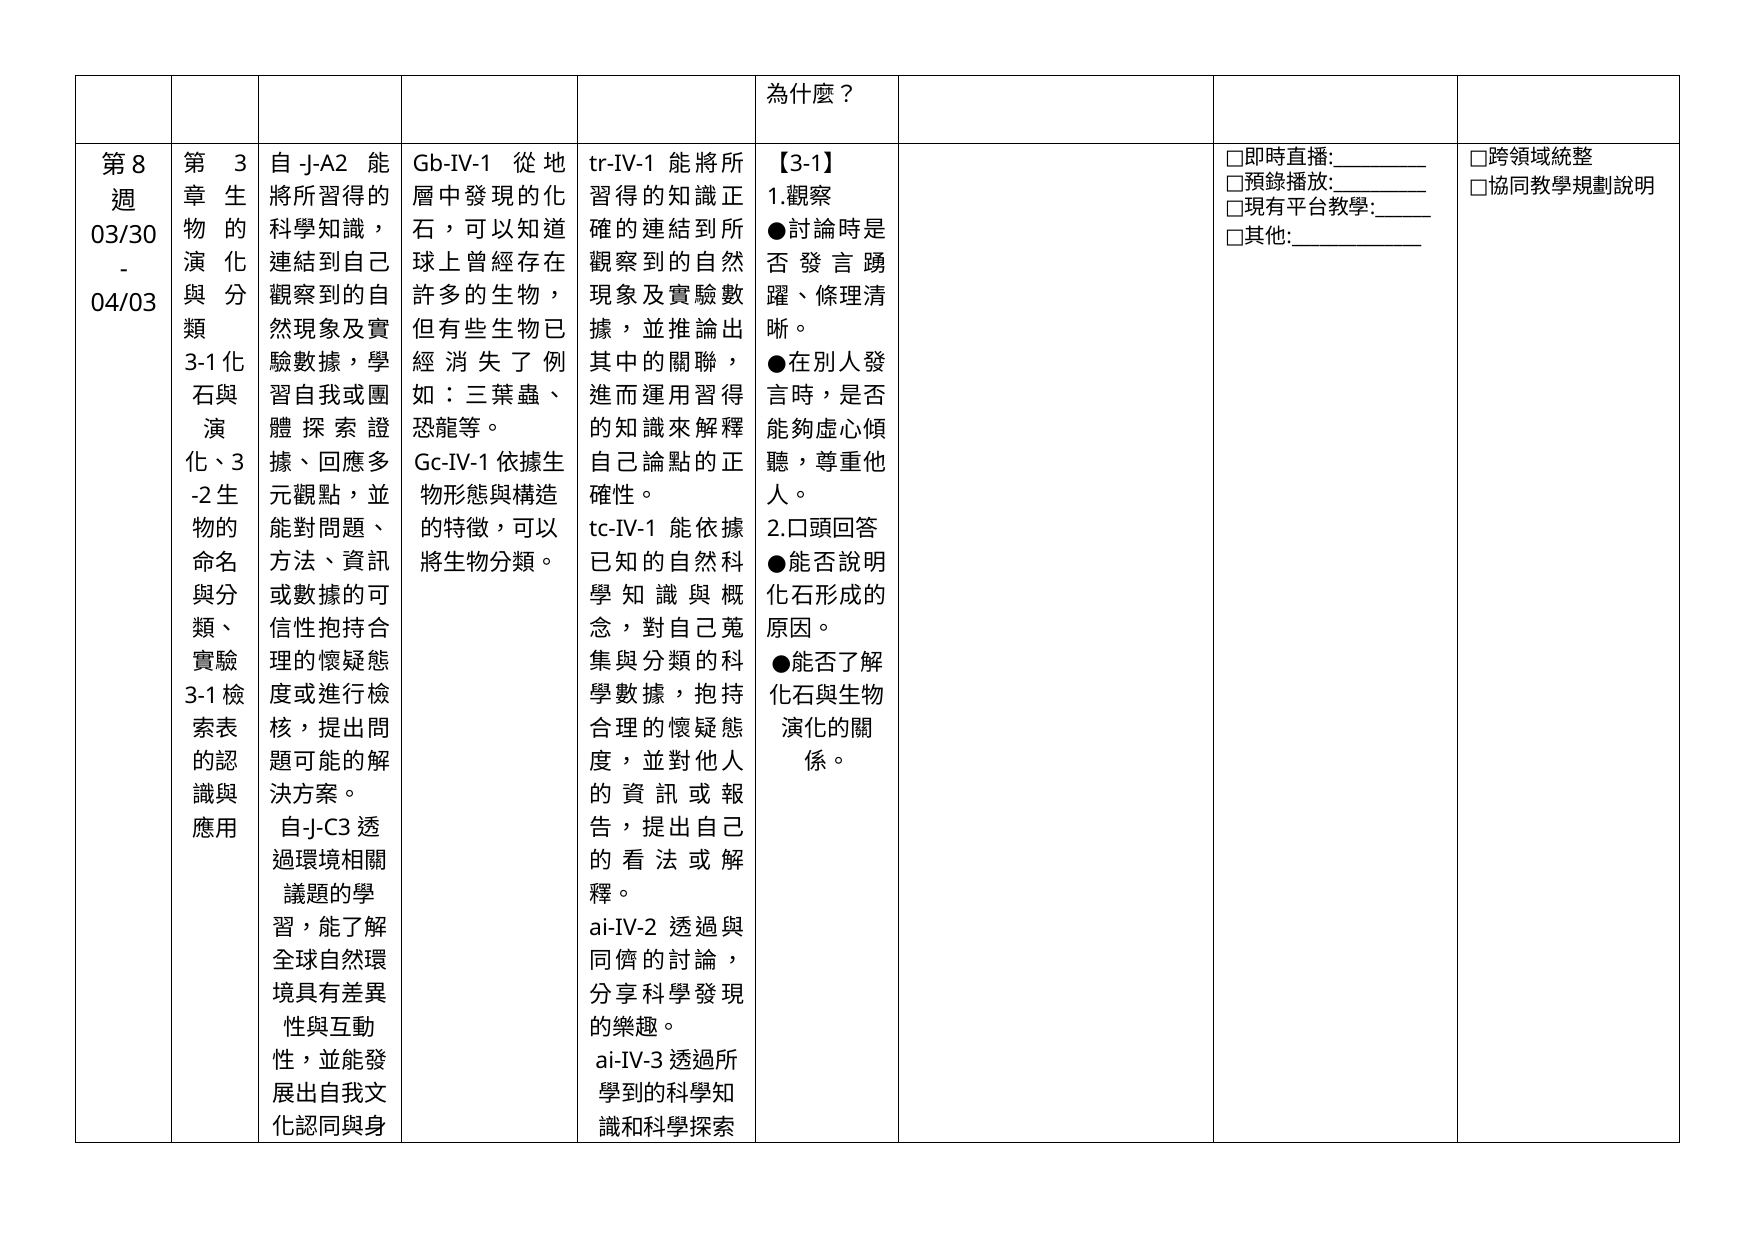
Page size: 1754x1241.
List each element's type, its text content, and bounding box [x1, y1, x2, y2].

table_cell [1214, 76, 1457, 143]
table_cell Gb-IV-1 從地層中發現的化石，可以知道球上曾經存在許多的生物，但有些生物已經消失了例如：三葉蟲、恐龍等。 Gc-IV-1 依據生物形態與構造的特徵，可以將生物分類。 [402, 144, 577, 1142]
table_cell □跨領域統整 □協同教學規劃說明 [1458, 144, 1679, 1142]
table_cell [76, 76, 171, 143]
table_cell tr-IV-1 能將所習得的知識正確的連結到所觀察到的自然現象及實驗數據，並推論出其中的關聯，進而運用習得的知識來解釋自己論點的正確性。 tc-IV-1 能依據已知的自然科學知識與概念，對自己蒐集與分類的科學數據，抱持合理的懷疑態度，並對他人的資訊或報告，提出自己的看法或解釋。 ai-IV-2 透過與同儕的討論，分享科學發現的樂趣。 ai-IV-3 透過所學到的科學知識和科學探索 [578, 144, 755, 1142]
table_cell 【3-1】 1.觀察 ●討論時是否發言踴躍、條理清晰。 ●在別人發言時，是否能夠虛心傾聽，尊重他人。 2.口頭回答 ●能否說明化石形成的原因。 ●能否了解化石與生物演化的關係。 [756, 144, 898, 1142]
table_cell 自-J-A2 能將所習得的科學知識，連結到自己觀察到的自然現象及實驗數據，學習自我或團體探索證據、回應多元觀點，並能對問題、方法、資訊或數據的可信性抱持合理的懷疑態度或進行檢核，提出問題可能的解決方案。 自-J-C3 透過環境相關議題的學習，能了解全球自然環境具有差異性與互動性，並能發展出自我文化認同與身 [259, 144, 401, 1142]
table_cell [402, 76, 577, 143]
table_cell 為什麼？ [756, 76, 898, 143]
table_cell [172, 76, 258, 143]
table_cell [578, 76, 755, 143]
table_cell [899, 144, 1213, 1142]
table_cell 第8週 03/30-04/03 [76, 144, 171, 1142]
table_cell □即時直播:__________ □預錄播放:__________ □現有平台教學:______ □其他:______________ [1214, 144, 1457, 1142]
table_cell 第3章生物的演化與分類 3-1化石與演化、3-2生物的命名與分類、實驗3-1檢索表的認識與應用 [172, 144, 258, 1142]
table_cell [259, 76, 401, 143]
table_cell [1458, 76, 1679, 143]
table_cell [899, 76, 1213, 143]
